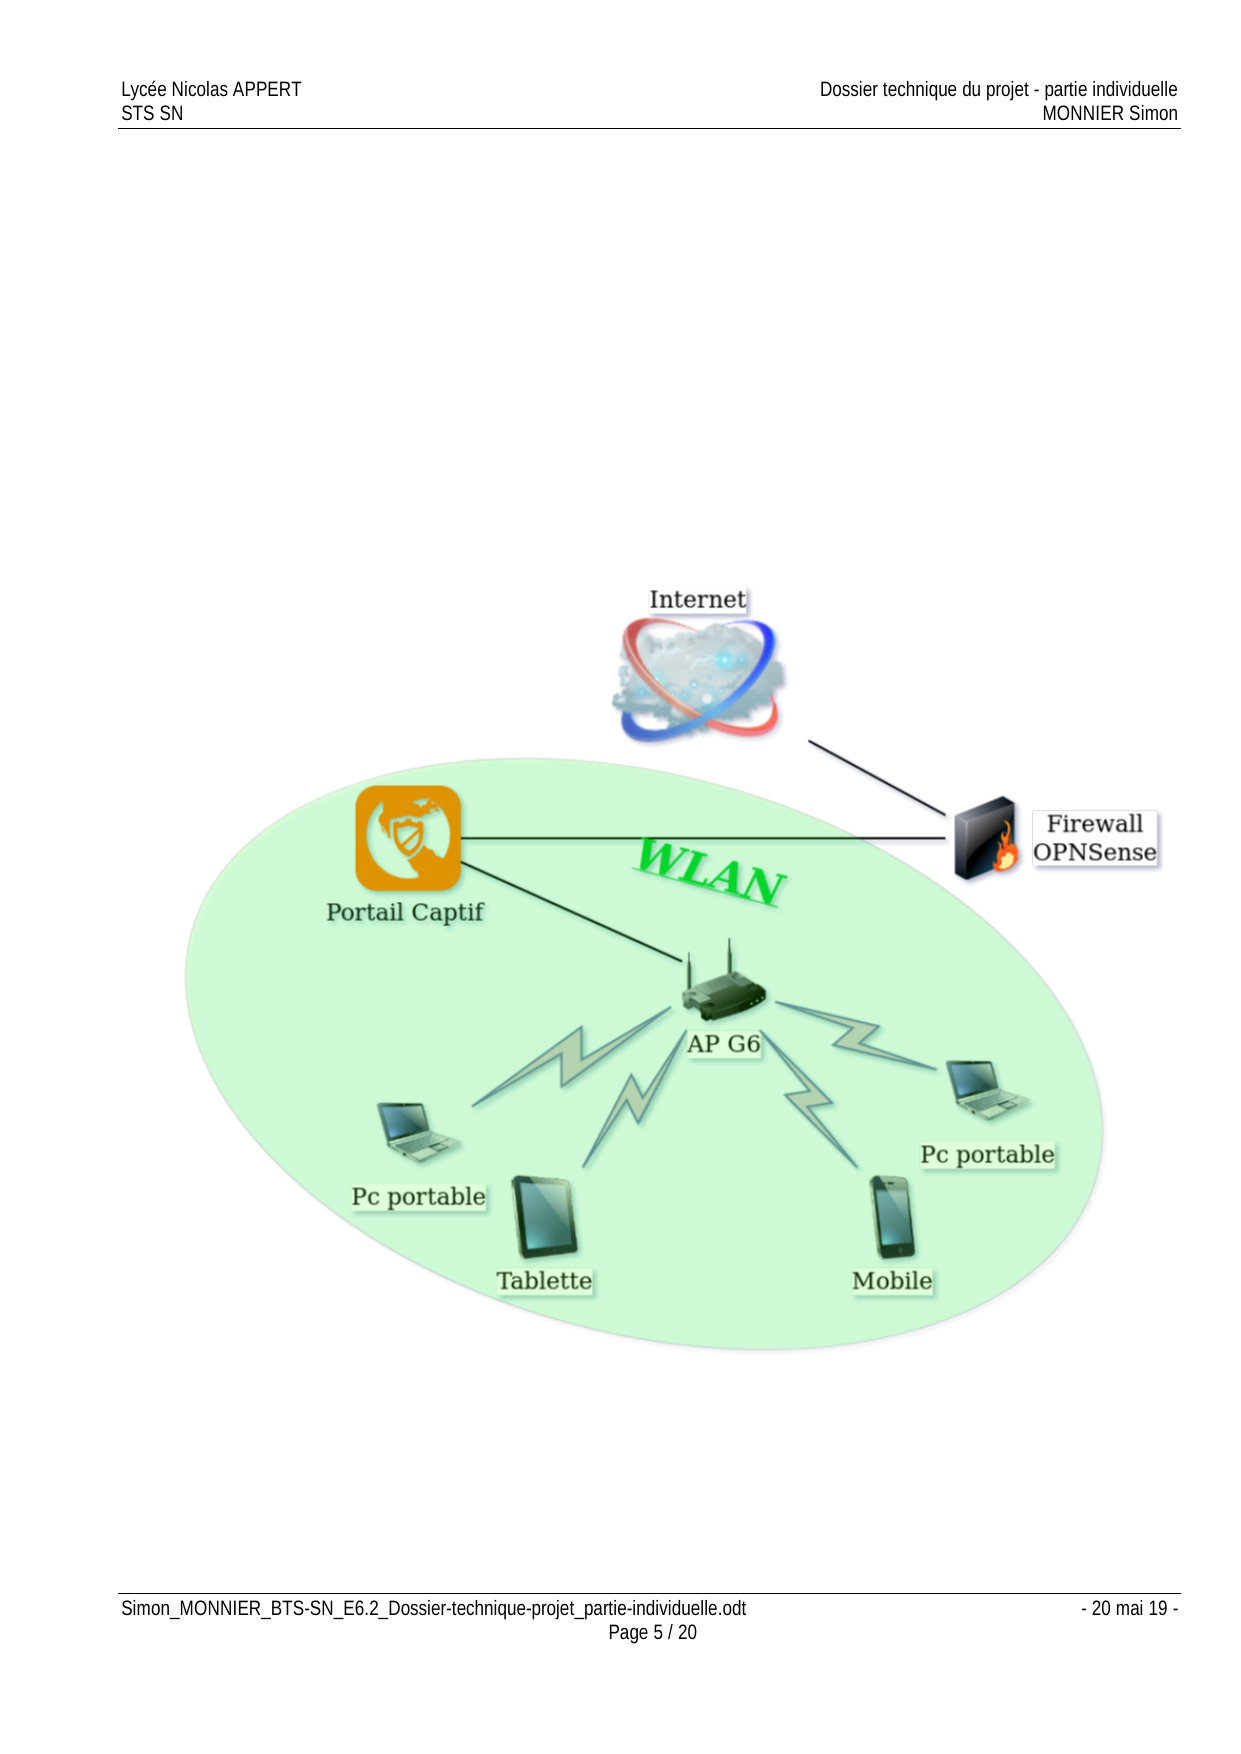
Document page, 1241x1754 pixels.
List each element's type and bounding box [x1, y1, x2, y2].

picture [118, 586, 1182, 1457]
